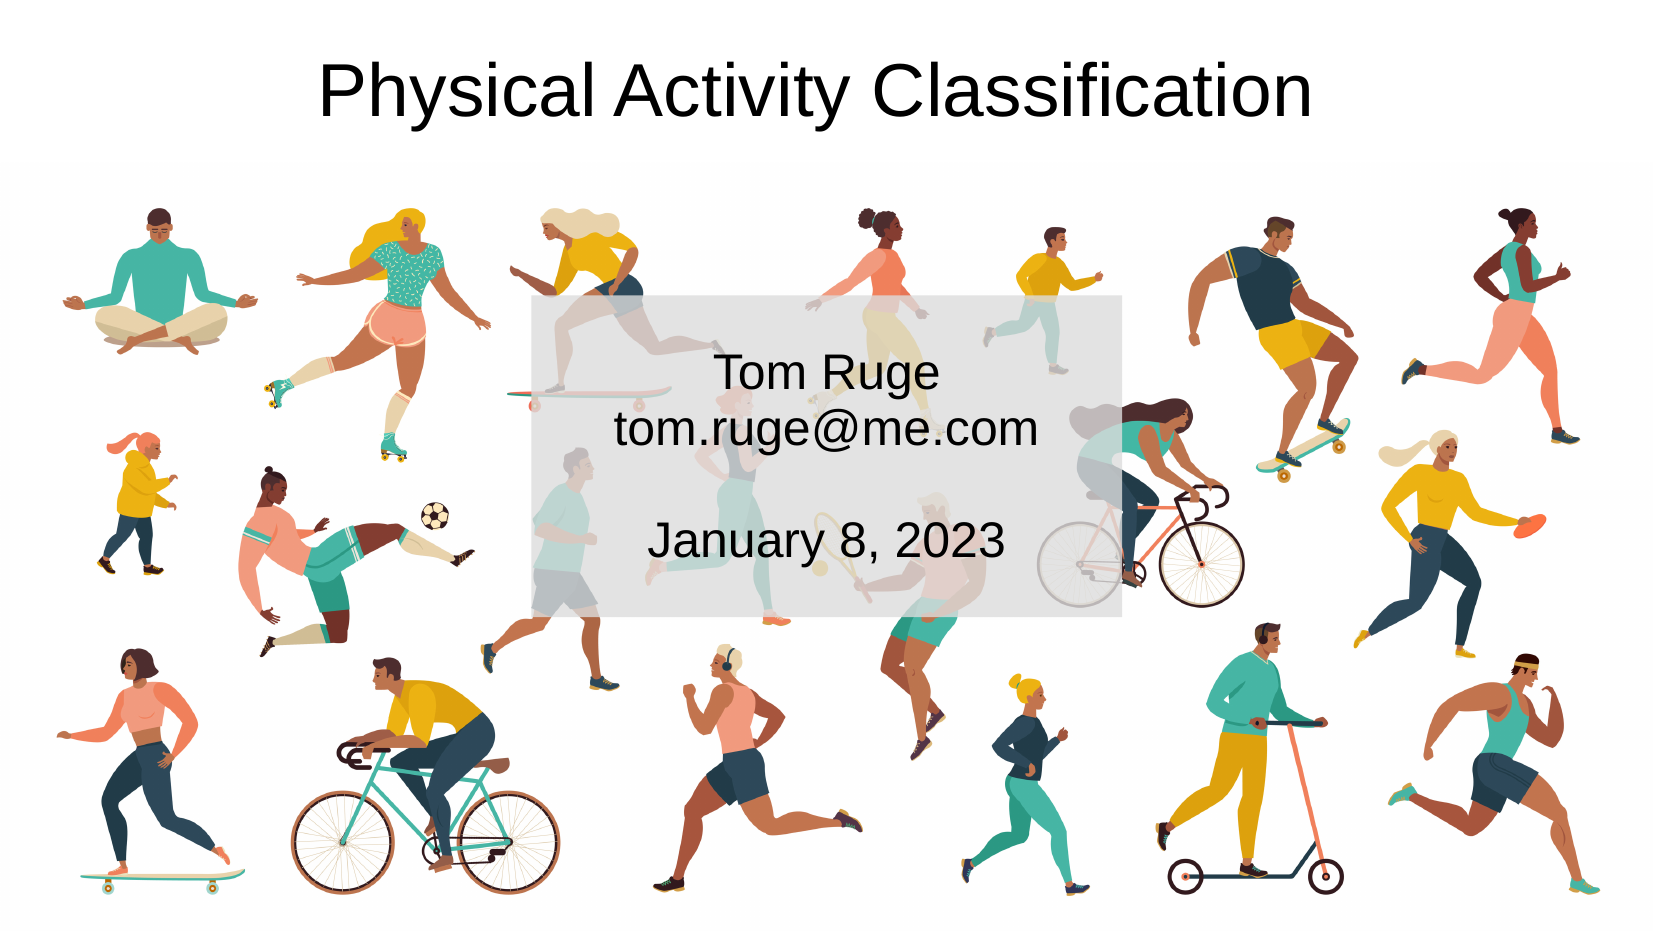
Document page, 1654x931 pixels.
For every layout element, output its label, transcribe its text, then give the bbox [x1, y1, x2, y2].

text_box Tom Ruge tom.ruge@me.com January 8, 2023 [531, 295, 1123, 618]
picture [0, 162, 1654, 931]
title Physical Activity Classification [82, 29, 1571, 237]
